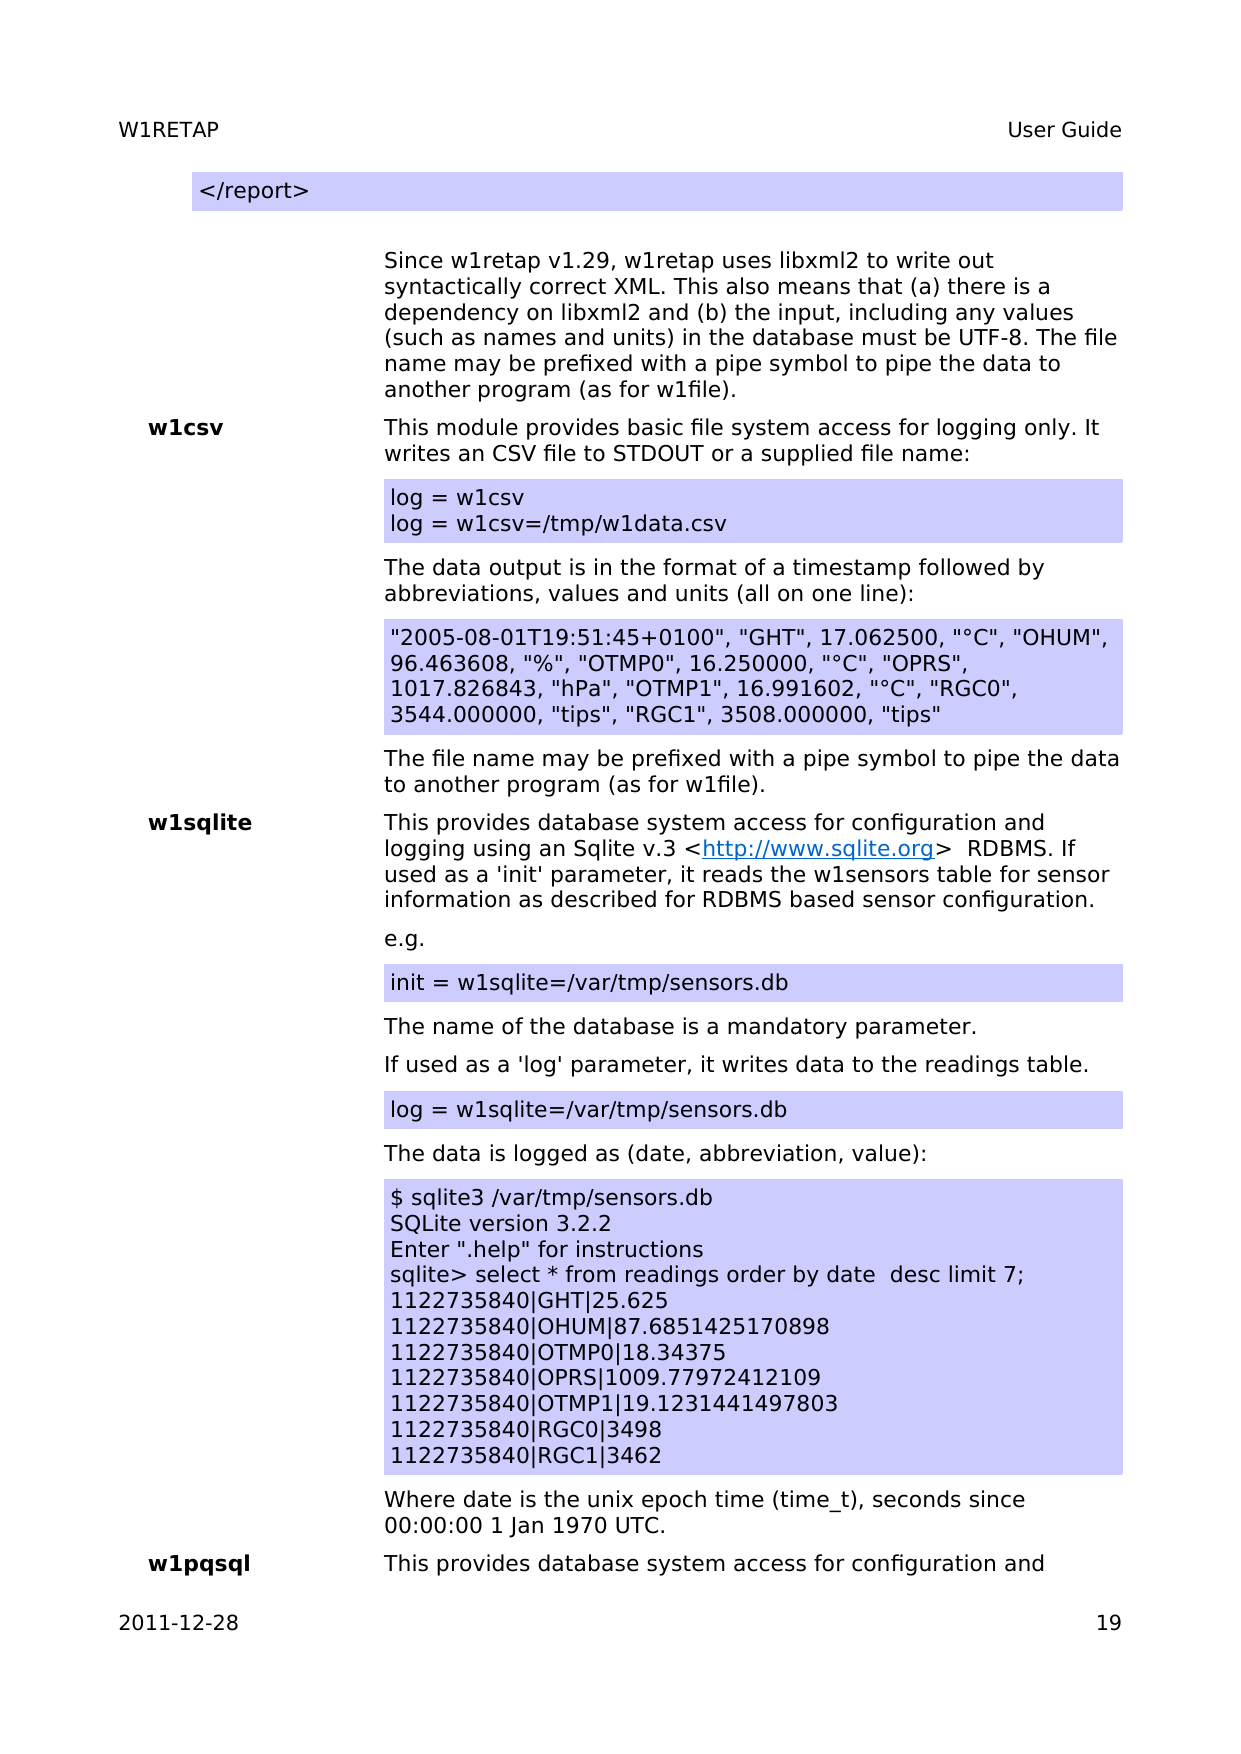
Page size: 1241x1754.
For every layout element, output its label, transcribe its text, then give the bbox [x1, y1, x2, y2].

text init = w1sqlite=/var/tmp/sensors.db [385, 965, 1122, 1001]
list The file name may be prefixed with a pipe symbol to pipe the data to another program (as for w1file). [148, 746, 1122, 798]
list w1pqsql This provides database system access for configuration and [148, 1551, 1122, 1576]
text log = w1csv log = w1csv=/tmp/w1data.csv [385, 480, 1122, 542]
text "2005-08-01T19:51:45+0100", "GHT", 17.062500, "°C", "OHUM", 96.463608, "%", "OTMP0", 16.250000, "°C", "OPRS", 1017.826843, "hPa", "OTMP1", 16.991602, "°C", "RGC0", 3544.000000, "tips", "RGC1", 3508.000000, "tips" [385, 620, 1122, 734]
text $ sqlite3 /var/tmp/sensors.db SQLite version 3.2.2 Enter ".help" for instructions sqlite> select * from readings order by date desc limit 7; 1122735840|GHT|25.625 1122735840|OHUM|87.6851425170898 1122735840|OTMP0|18.34375 1122735840|OPRS|1009.77972412109 1122735840|OTMP1|19.1231441497803 1122735840|RGC0|3498 1122735840|RGC1|3462 [385, 1180, 1122, 1474]
list If used as a 'log' parameter, it writes data to the readings table. [148, 1052, 1122, 1078]
list The data output is in the format of a timestamp followed by abbreviations, values and units (all on one line): [148, 555, 1122, 606]
list The data is logged as (date, abbreviation, value): [148, 1141, 1122, 1167]
list w1sqlite This provides database system access for configuration and logging using an Sqlite v.3 <http://www.sqlite.org> RDBMS. If used as a 'init' parameter, it reads the w1sensors table for sensor information as described for RDBMS based sensor configuration. [148, 810, 1122, 913]
text </report> [193, 173, 1122, 210]
list The name of the database is a mandatory parameter. [148, 1014, 1122, 1040]
list e.g. [148, 926, 1122, 951]
list w1csv This module provides basic file system access for logging only. It writes an CSV file to STDOUT or a supplied file name: [148, 415, 1122, 466]
text log = w1sqlite=/var/tmp/sensors.db [385, 1092, 1122, 1128]
list Where date is the unix epoch time (time_t), seconds since 00:00:00 1 Jan 1970 UTC. [148, 1487, 1122, 1538]
list Since w1retap v1.29, w1retap uses libxml2 to write out syntactically correct XML. This also means that (a) there is a dependency on libxml2 and (b) the input, including any values (such as names and units) in the database must be UTF-8. The file name may be prefixed with a pipe symbol to pipe the data to another program (as for w1file). [148, 248, 1122, 402]
